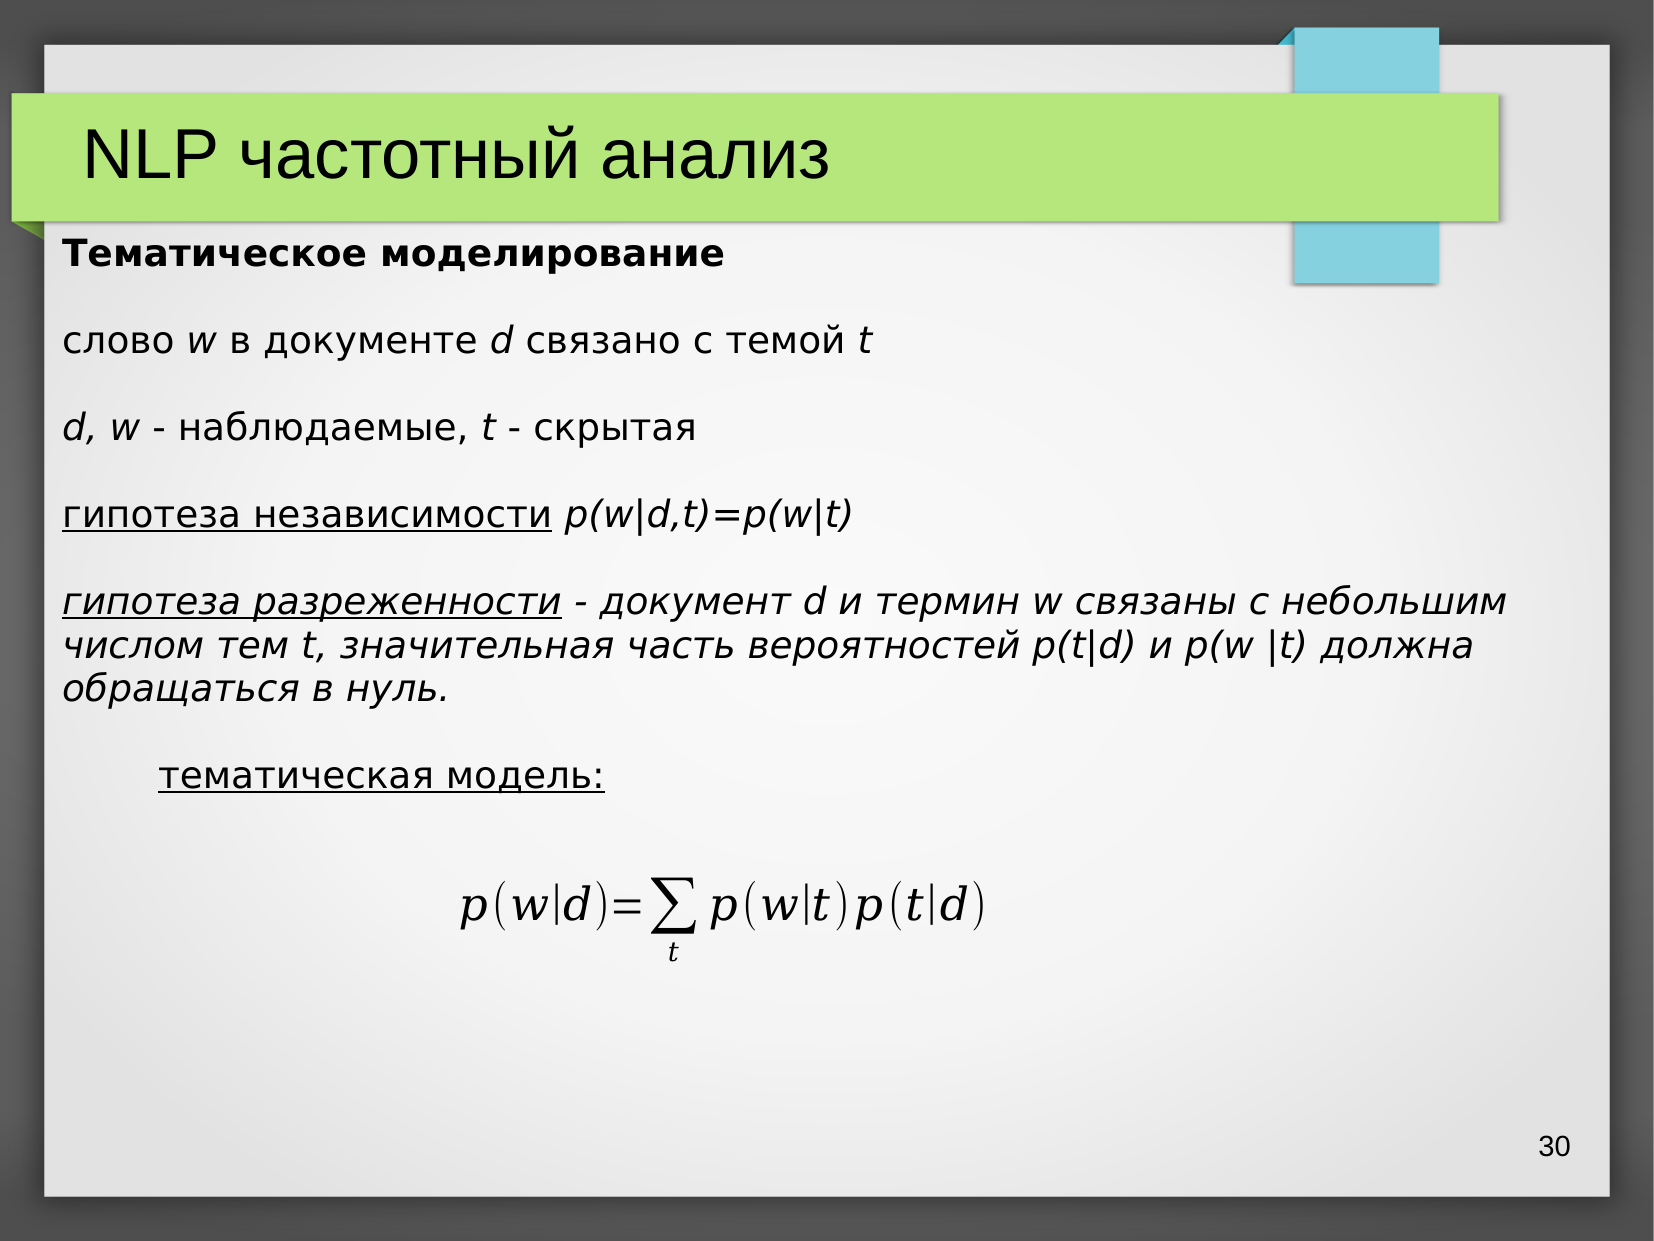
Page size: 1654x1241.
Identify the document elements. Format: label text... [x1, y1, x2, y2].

text_box Тематическое моделирование слово w в документе d связано с темой t d, w - наблюдаемые, t - скрытая гипотеза независимости p(w|d,t)=p(w|t) гипотеза разреженности - документ d и термин w связаны с небольшим числом тем t, значительная часть вероятностей p(t|d) и p(w |t) должна обращаться в нуль. тематическая модель: [47, 224, 1536, 815]
picture [0, 0, 1654, 1241]
title NLP частотный анализ [82, 118, 1406, 189]
chart [452, 874, 993, 969]
